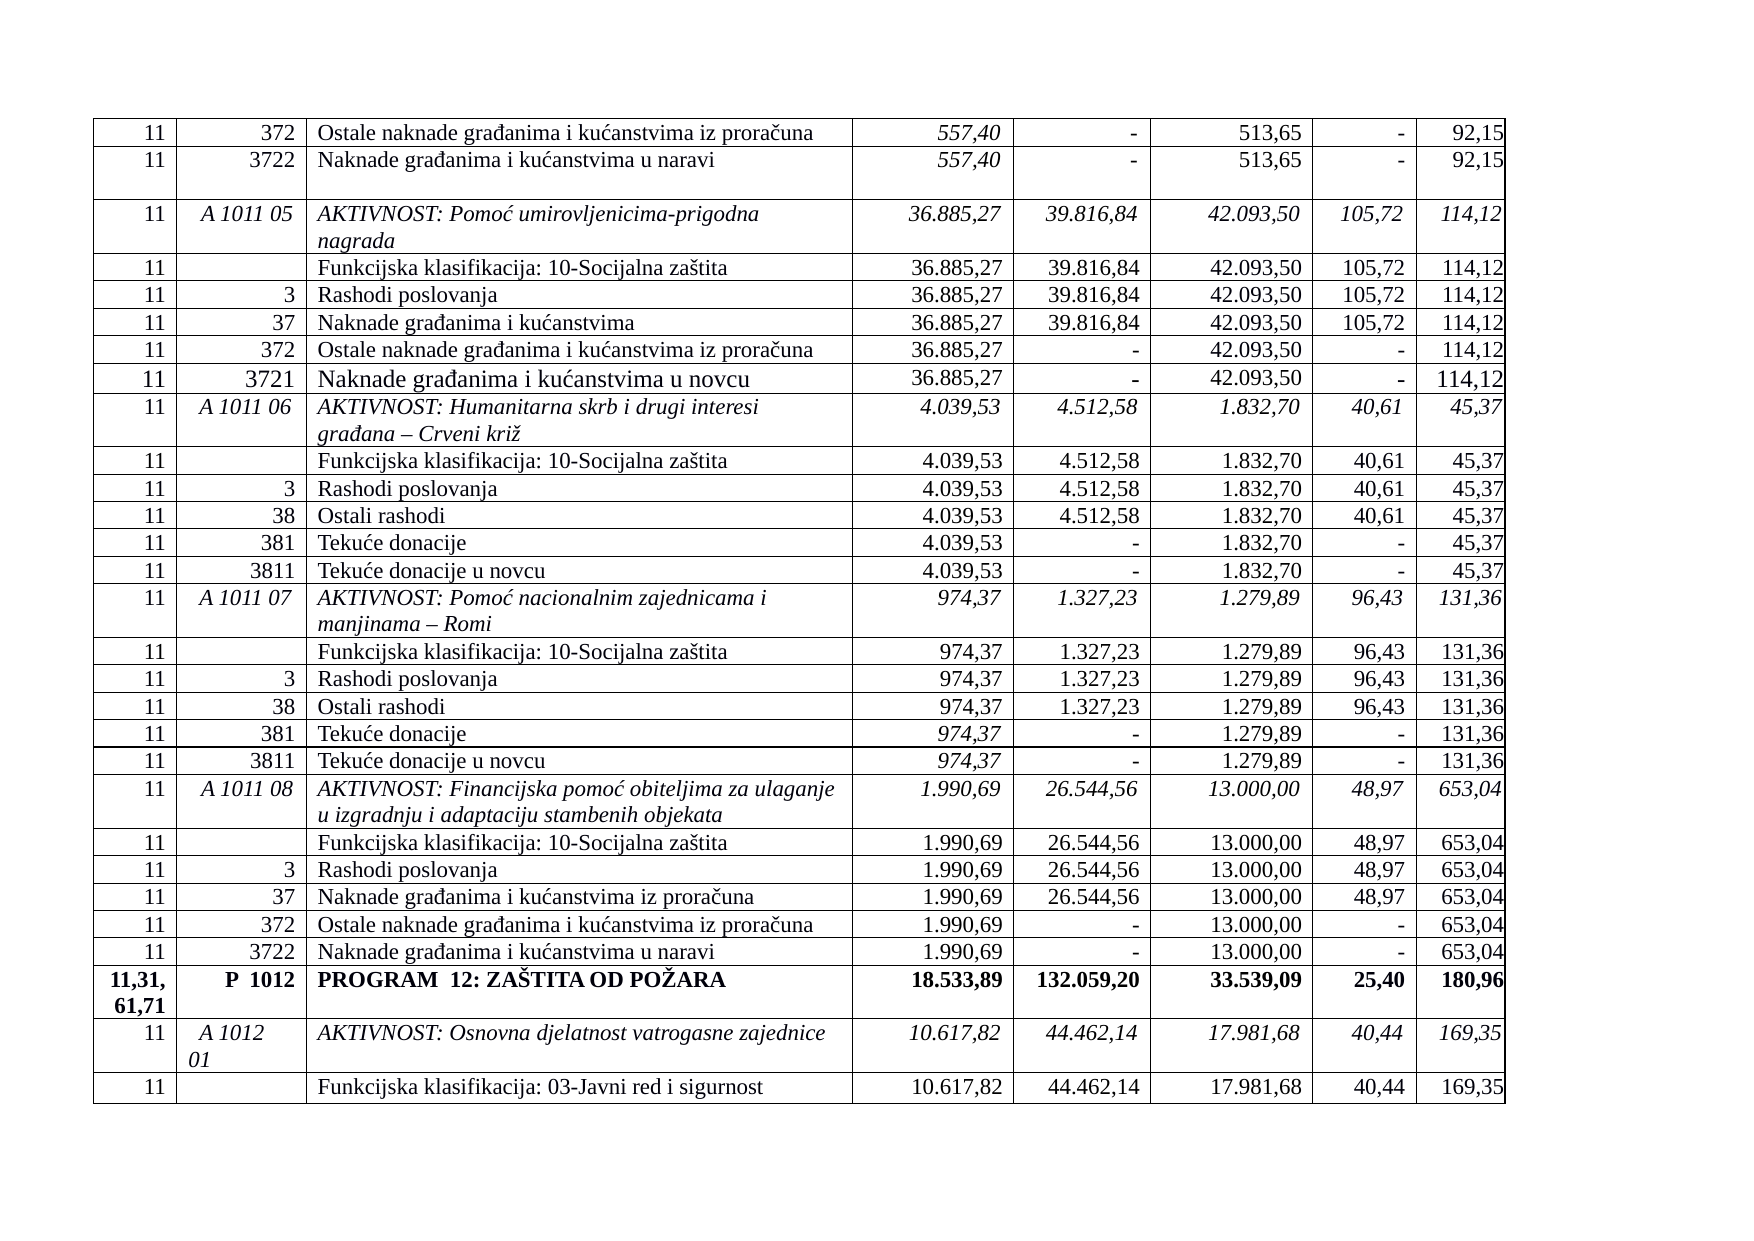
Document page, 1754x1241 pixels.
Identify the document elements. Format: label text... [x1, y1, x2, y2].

table_cell 37 [177, 884, 306, 910]
table_cell 1.279,89 [1151, 720, 1312, 746]
table_cell 4.512,58 [1014, 447, 1150, 473]
table_cell 11 [94, 200, 176, 253]
table_cell Funkcijska klasifikacija: 10-Socijalna zaštita [307, 638, 852, 664]
table_cell 114,12 [1417, 364, 1504, 392]
table_cell 26.544,56 [1014, 884, 1150, 910]
table_cell 11 [94, 775, 176, 828]
table_cell 131,36 [1417, 638, 1504, 664]
table_cell 4.039,53 [853, 475, 1013, 501]
table_cell 11 [94, 693, 176, 719]
table_cell - [1014, 911, 1150, 937]
table_cell 11 [94, 557, 176, 583]
table_cell 11 [94, 584, 176, 637]
table_cell 11 [94, 254, 176, 280]
table_cell Tekuće donacije u novcu [307, 748, 852, 774]
table_cell 974,37 [853, 693, 1013, 719]
table_cell 974,37 [853, 748, 1013, 774]
table_cell 11 [94, 502, 176, 528]
table_cell Funkcijska klasifikacija: 10-Socijalna zaštita [307, 829, 852, 855]
table_cell 45,37 [1417, 475, 1504, 501]
table_cell 653,04 [1417, 938, 1504, 964]
table_cell A 1011 07 [177, 584, 306, 637]
table_cell AKTIVNOST: Humanitarna skrb i drugi interesi građana – Crveni križ [307, 394, 852, 446]
table_cell - [1014, 119, 1150, 146]
table_cell 1.990,69 [853, 856, 1013, 882]
table_cell Rashodi poslovanja [307, 281, 852, 308]
table_cell 1.279,89 [1151, 584, 1312, 637]
table_cell 11 [94, 147, 176, 199]
table_cell 11 [94, 638, 176, 664]
table_cell 10.617,82 [853, 1073, 1013, 1102]
table_cell 169,35 [1417, 1019, 1504, 1072]
table_cell 11 [94, 1073, 176, 1102]
table_cell 1.832,70 [1151, 447, 1312, 473]
table_cell Ostale naknade građanima i kućanstvima iz proračuna [307, 911, 852, 937]
table_cell 1.832,70 [1151, 502, 1312, 528]
table_cell 33.539,09 [1151, 966, 1312, 1018]
table_cell AKTIVNOST: Pomoć umirovljenicima-prigodna nagrada [307, 200, 852, 253]
table_cell Tekuće donacije [307, 720, 852, 746]
table_cell 3811 [177, 557, 306, 583]
table_cell 974,37 [853, 584, 1013, 637]
table_cell 10.617,82 [853, 1019, 1013, 1072]
table_cell Funkcijska klasifikacija: 10-Socijalna zaštita [307, 447, 852, 473]
table_cell 11 [94, 119, 176, 146]
table_cell 13.000,00 [1151, 775, 1312, 828]
table_cell 1.279,89 [1151, 638, 1312, 664]
table_cell 372 [177, 119, 306, 146]
table_cell 96,43 [1313, 665, 1416, 692]
table_cell 45,37 [1417, 502, 1504, 528]
table_cell - [1014, 938, 1150, 964]
table_cell 48,97 [1313, 775, 1416, 828]
table_cell 42.093,50 [1151, 281, 1312, 308]
table_cell 45,37 [1417, 557, 1504, 583]
table_cell 4.512,58 [1014, 502, 1150, 528]
table_cell [177, 829, 306, 855]
table_cell - [1014, 720, 1150, 746]
table_cell 1.832,70 [1151, 529, 1312, 556]
table_cell 1.327,23 [1014, 693, 1150, 719]
table_cell 38 [177, 502, 306, 528]
table_cell AKTIVNOST: Pomoć nacionalnim zajednicama i manjinama – Romi [307, 584, 852, 637]
table_cell AKTIVNOST: Osnovna djelatnost vatrogasne zajednice [307, 1019, 852, 1072]
table_cell 42.093,50 [1151, 200, 1312, 253]
table_cell - [1014, 748, 1150, 774]
table_cell 11 [94, 884, 176, 910]
table_cell 513,65 [1151, 147, 1312, 199]
table_cell 1.990,69 [853, 938, 1013, 964]
table_cell 11 [94, 281, 176, 308]
table_cell 4.039,53 [853, 447, 1013, 473]
table_cell Naknade građanima i kućanstvima u naravi [307, 938, 852, 964]
table_cell Naknade građanima i kućanstvima iz proračuna [307, 884, 852, 910]
table_cell 114,12 [1417, 309, 1504, 335]
table_cell 13.000,00 [1151, 856, 1312, 882]
table_cell P 1012 [177, 966, 306, 1018]
table_cell 653,04 [1417, 829, 1504, 855]
table_cell Ostale naknade građanima i kućanstvima iz proračuna [307, 336, 852, 363]
table_cell 44.462,14 [1014, 1019, 1150, 1072]
table_cell 114,12 [1417, 281, 1504, 308]
table_cell - [1313, 911, 1416, 937]
table_cell 653,04 [1417, 911, 1504, 937]
table_cell 11 [94, 856, 176, 882]
table_cell 36.885,27 [853, 309, 1013, 335]
table_cell Funkcijska klasifikacija: 03-Javni red i sigurnost [307, 1073, 852, 1102]
table_cell Ostali rashodi [307, 693, 852, 719]
table_cell 3 [177, 665, 306, 692]
table_cell 40,44 [1313, 1073, 1416, 1102]
table_cell 42.093,50 [1151, 254, 1312, 280]
table_cell - [1014, 529, 1150, 556]
table_cell 92,15 [1417, 119, 1504, 146]
table_cell 381 [177, 720, 306, 746]
table_cell 1.279,89 [1151, 693, 1312, 719]
table_cell - [1014, 147, 1150, 199]
table_cell A 1011 05 [177, 200, 306, 253]
table_cell 11 [94, 447, 176, 473]
table_cell 3722 [177, 147, 306, 199]
table_cell 11 [94, 829, 176, 855]
table_cell 3 [177, 281, 306, 308]
table_cell 131,36 [1417, 584, 1504, 637]
table_cell 42.093,50 [1151, 336, 1312, 363]
table_cell 4.512,58 [1014, 475, 1150, 501]
table_cell 96,43 [1313, 693, 1416, 719]
table_cell 1.327,23 [1014, 665, 1150, 692]
table_cell 1.990,69 [853, 775, 1013, 828]
table_cell 114,12 [1417, 254, 1504, 280]
table_cell 11 [94, 475, 176, 501]
table_cell 11 [94, 529, 176, 556]
table_cell 1.990,69 [853, 884, 1013, 910]
table_cell 1.832,70 [1151, 475, 1312, 501]
table_cell 513,65 [1151, 119, 1312, 146]
table_cell 96,43 [1313, 584, 1416, 637]
table_cell 17.981,68 [1151, 1019, 1312, 1072]
table_cell 169,35 [1417, 1073, 1504, 1102]
table_cell 132.059,20 [1014, 966, 1150, 1018]
table_cell 96,43 [1313, 638, 1416, 664]
table_cell 40,61 [1313, 447, 1416, 473]
table_cell 1.327,23 [1014, 584, 1150, 637]
table_cell Ostale naknade građanima i kućanstvima iz proračuna [307, 119, 852, 146]
table_cell 653,04 [1417, 775, 1504, 828]
table_cell 11 [94, 748, 176, 774]
table_cell 48,97 [1313, 829, 1416, 855]
table_cell Tekuće donacije [307, 529, 852, 556]
table_cell 11 [94, 1019, 176, 1072]
table_cell 3722 [177, 938, 306, 964]
table_cell 40,61 [1313, 502, 1416, 528]
table_cell 1.990,69 [853, 911, 1013, 937]
table_cell 114,12 [1417, 336, 1504, 363]
table_cell 105,72 [1313, 281, 1416, 308]
table_cell 1.990,69 [853, 829, 1013, 855]
table_cell 11 [94, 911, 176, 937]
table_cell 105,72 [1313, 254, 1416, 280]
table_cell 131,36 [1417, 720, 1504, 746]
table_cell 114,12 [1417, 200, 1504, 253]
table_cell 39.816,84 [1014, 200, 1150, 253]
table_cell 36.885,27 [853, 281, 1013, 308]
table_cell 45,37 [1417, 394, 1504, 446]
table_cell - [1014, 336, 1150, 363]
table_cell 4.512,58 [1014, 394, 1150, 446]
table_cell 372 [177, 911, 306, 937]
table_cell 3 [177, 475, 306, 501]
table_cell - [1313, 147, 1416, 199]
table_cell 25,40 [1313, 966, 1416, 1018]
table_cell 13.000,00 [1151, 911, 1312, 937]
table_cell 11 [94, 394, 176, 446]
table_cell Tekuće donacije u novcu [307, 557, 852, 583]
table_cell 653,04 [1417, 856, 1504, 882]
table_cell 974,37 [853, 638, 1013, 664]
table_cell 11 [94, 309, 176, 335]
table_cell A 1012 01 [177, 1019, 306, 1072]
table_cell 37 [177, 309, 306, 335]
table_cell Naknade građanima i kućanstvima u novcu [307, 364, 852, 392]
table_cell Rashodi poslovanja [307, 856, 852, 882]
table_cell 557,40 [853, 119, 1013, 146]
table_cell - [1313, 938, 1416, 964]
table_cell 45,37 [1417, 529, 1504, 556]
table_cell - [1313, 364, 1416, 392]
table_cell - [1313, 529, 1416, 556]
table_cell 3811 [177, 748, 306, 774]
table_cell 11 [94, 720, 176, 746]
table_cell PROGRAM 12: ZAŠTITA OD POŽARA [307, 966, 852, 1018]
table_cell 13.000,00 [1151, 938, 1312, 964]
table_cell 45,37 [1417, 447, 1504, 473]
table_cell Ostali rashodi [307, 502, 852, 528]
table_cell [177, 638, 306, 664]
table_cell 4.039,53 [853, 557, 1013, 583]
table_cell 40,61 [1313, 475, 1416, 501]
table_cell 11 [94, 364, 176, 392]
table_cell A 1011 08 [177, 775, 306, 828]
table_cell 40,61 [1313, 394, 1416, 446]
table_cell 131,36 [1417, 748, 1504, 774]
table_cell 36.885,27 [853, 364, 1013, 392]
table_cell 653,04 [1417, 884, 1504, 910]
table_cell 557,40 [853, 147, 1013, 199]
table_cell 3721 [177, 364, 306, 392]
table_cell AKTIVNOST: Financijska pomoć obiteljima za ulaganje u izgradnju i adaptaciju stambenih objekata [307, 775, 852, 828]
table_cell 36.885,27 [853, 254, 1013, 280]
table_cell 4.039,53 [853, 529, 1013, 556]
table_cell 381 [177, 529, 306, 556]
table_cell 13.000,00 [1151, 829, 1312, 855]
table_cell 48,97 [1313, 856, 1416, 882]
table_cell 26.544,56 [1014, 856, 1150, 882]
table_cell 48,97 [1313, 884, 1416, 910]
table_cell Naknade građanima i kućanstvima u naravi [307, 147, 852, 199]
table_cell 42.093,50 [1151, 309, 1312, 335]
table_cell 36.885,27 [853, 200, 1013, 253]
table_cell 974,37 [853, 665, 1013, 692]
table_cell 131,36 [1417, 693, 1504, 719]
table_cell 40,44 [1313, 1019, 1416, 1072]
table_cell 105,72 [1313, 309, 1416, 335]
table_cell Rashodi poslovanja [307, 665, 852, 692]
table_cell - [1014, 557, 1150, 583]
table_cell - [1313, 119, 1416, 146]
table_cell - [1313, 720, 1416, 746]
table_cell 180,96 [1417, 966, 1504, 1018]
table_cell 1.327,23 [1014, 638, 1150, 664]
table_cell Naknade građanima i kućanstvima [307, 309, 852, 335]
table_cell - [1014, 364, 1150, 392]
table_cell 11 [94, 665, 176, 692]
table_cell 39.816,84 [1014, 254, 1150, 280]
table_cell 39.816,84 [1014, 309, 1150, 335]
table_cell 44.462,14 [1014, 1073, 1150, 1102]
table_cell 3 [177, 856, 306, 882]
table_cell 39.816,84 [1014, 281, 1150, 308]
table_cell 11,31, 61,71 [94, 966, 176, 1018]
table_cell 38 [177, 693, 306, 719]
table_cell - [1313, 748, 1416, 774]
table_cell 26.544,56 [1014, 775, 1150, 828]
table_cell 105,72 [1313, 200, 1416, 253]
table_cell 974,37 [853, 720, 1013, 746]
table_cell A 1011 06 [177, 394, 306, 446]
table_cell Funkcijska klasifikacija: 10-Socijalna zaštita [307, 254, 852, 280]
table_cell 11 [94, 336, 176, 363]
table_cell 1.832,70 [1151, 557, 1312, 583]
table_cell 131,36 [1417, 665, 1504, 692]
table_cell 36.885,27 [853, 336, 1013, 363]
table_cell 1.832,70 [1151, 394, 1312, 446]
table_cell - [1313, 336, 1416, 363]
table_cell 4.039,53 [853, 394, 1013, 446]
table_cell 18.533,89 [853, 966, 1013, 1018]
table_cell - [1313, 557, 1416, 583]
table_cell [177, 447, 306, 473]
table_cell 26.544,56 [1014, 829, 1150, 855]
table_cell 13.000,00 [1151, 884, 1312, 910]
table_cell 1.279,89 [1151, 665, 1312, 692]
table_cell 92,15 [1417, 147, 1504, 199]
table_cell 1.279,89 [1151, 748, 1312, 774]
table_cell 4.039,53 [853, 502, 1013, 528]
table_cell 372 [177, 336, 306, 363]
table_cell [177, 1073, 306, 1102]
table_cell 42.093,50 [1151, 364, 1312, 392]
table_cell 11 [94, 938, 176, 964]
table_cell Rashodi poslovanja [307, 475, 852, 501]
table_cell [177, 254, 306, 280]
table_cell 17.981,68 [1151, 1073, 1312, 1102]
